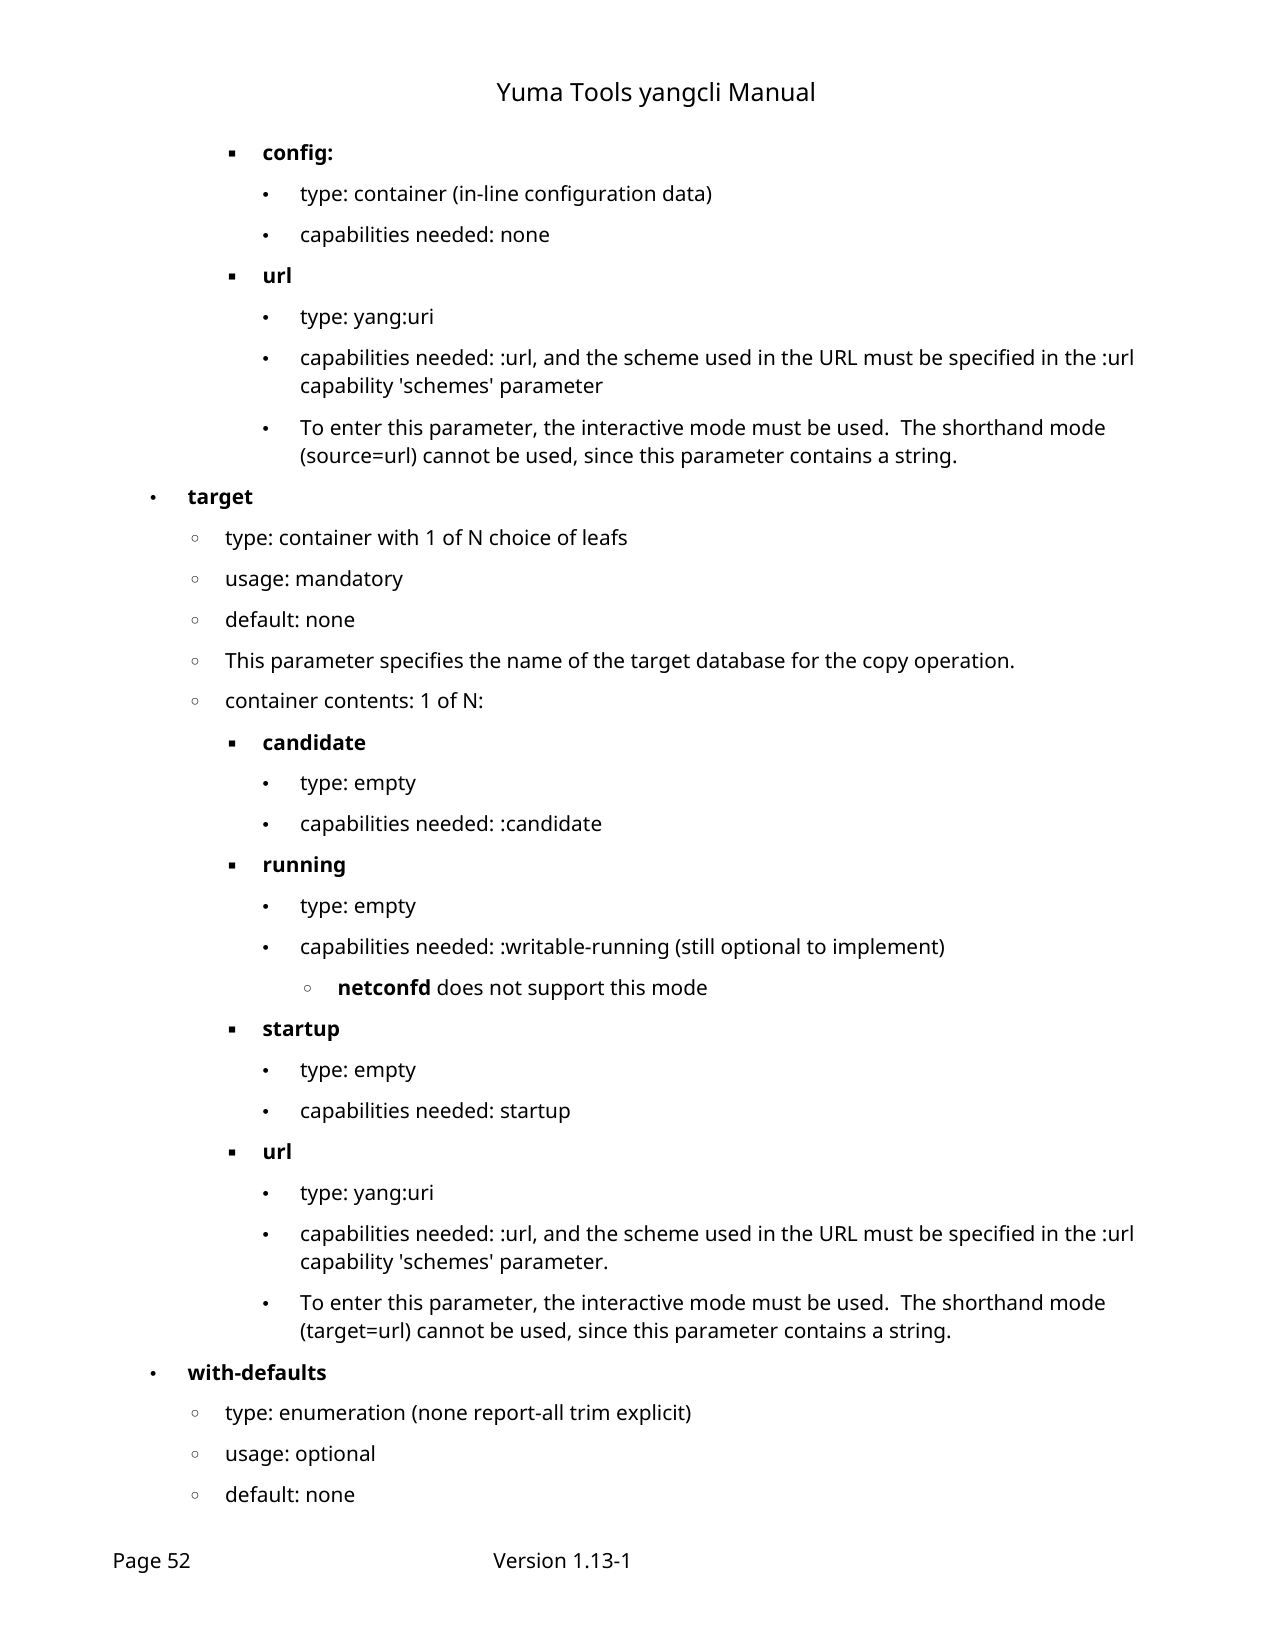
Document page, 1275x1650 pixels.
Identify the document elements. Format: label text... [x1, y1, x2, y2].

list capabilities needed: :candidate [262, 809, 1200, 838]
list type: yang:uri [262, 1178, 1200, 1206]
list capabilities needed: :url, and the scheme used in the URL must be specified in the :url capability 'schemes' parameter [262, 343, 1200, 400]
list config: [225, 138, 1200, 167]
list url [225, 261, 1200, 290]
list To enter this parameter, the interactive mode must be used. The shorthand mode (target=url) cannot be used, since this parameter contains a string. [262, 1288, 1200, 1345]
list capabilities needed: startup [262, 1096, 1200, 1124]
list capabilities needed: :url, and the scheme used in the URL must be specified in the :url capability 'schemes' parameter. [262, 1219, 1200, 1276]
list usage: mandatory [187, 564, 1200, 592]
list type: container (in-line configuration data) [262, 179, 1200, 208]
list capabilities needed: none [262, 220, 1200, 249]
list url [225, 1137, 1200, 1165]
list type: empty [262, 891, 1200, 920]
list type: empty [262, 768, 1200, 797]
list running [225, 850, 1200, 879]
list netconfd does not support this mode [300, 973, 1200, 1002]
list usage: optional [187, 1439, 1200, 1468]
list type: yang:uri [262, 302, 1200, 331]
list default: none [187, 1480, 1200, 1509]
list capabilities needed: :writable-running (still optional to implement) [262, 932, 1200, 961]
list This parameter specifies the name of the target database for the copy operation. [187, 646, 1200, 674]
list target [150, 482, 1200, 510]
list container contents: 1 of N: [187, 687, 1200, 715]
list type: enumeration (none report-all trim explicit) [187, 1398, 1200, 1427]
list type: empty [262, 1055, 1200, 1083]
list with-defaults [150, 1358, 1200, 1386]
list candidate [225, 728, 1200, 756]
list startup [225, 1014, 1200, 1043]
list type: container with 1 of N choice of leafs [187, 523, 1200, 551]
list default: none [187, 605, 1200, 633]
list To enter this parameter, the interactive mode must be used. The shorthand mode (source=url) cannot be used, since this parameter contains a string. [262, 413, 1200, 469]
